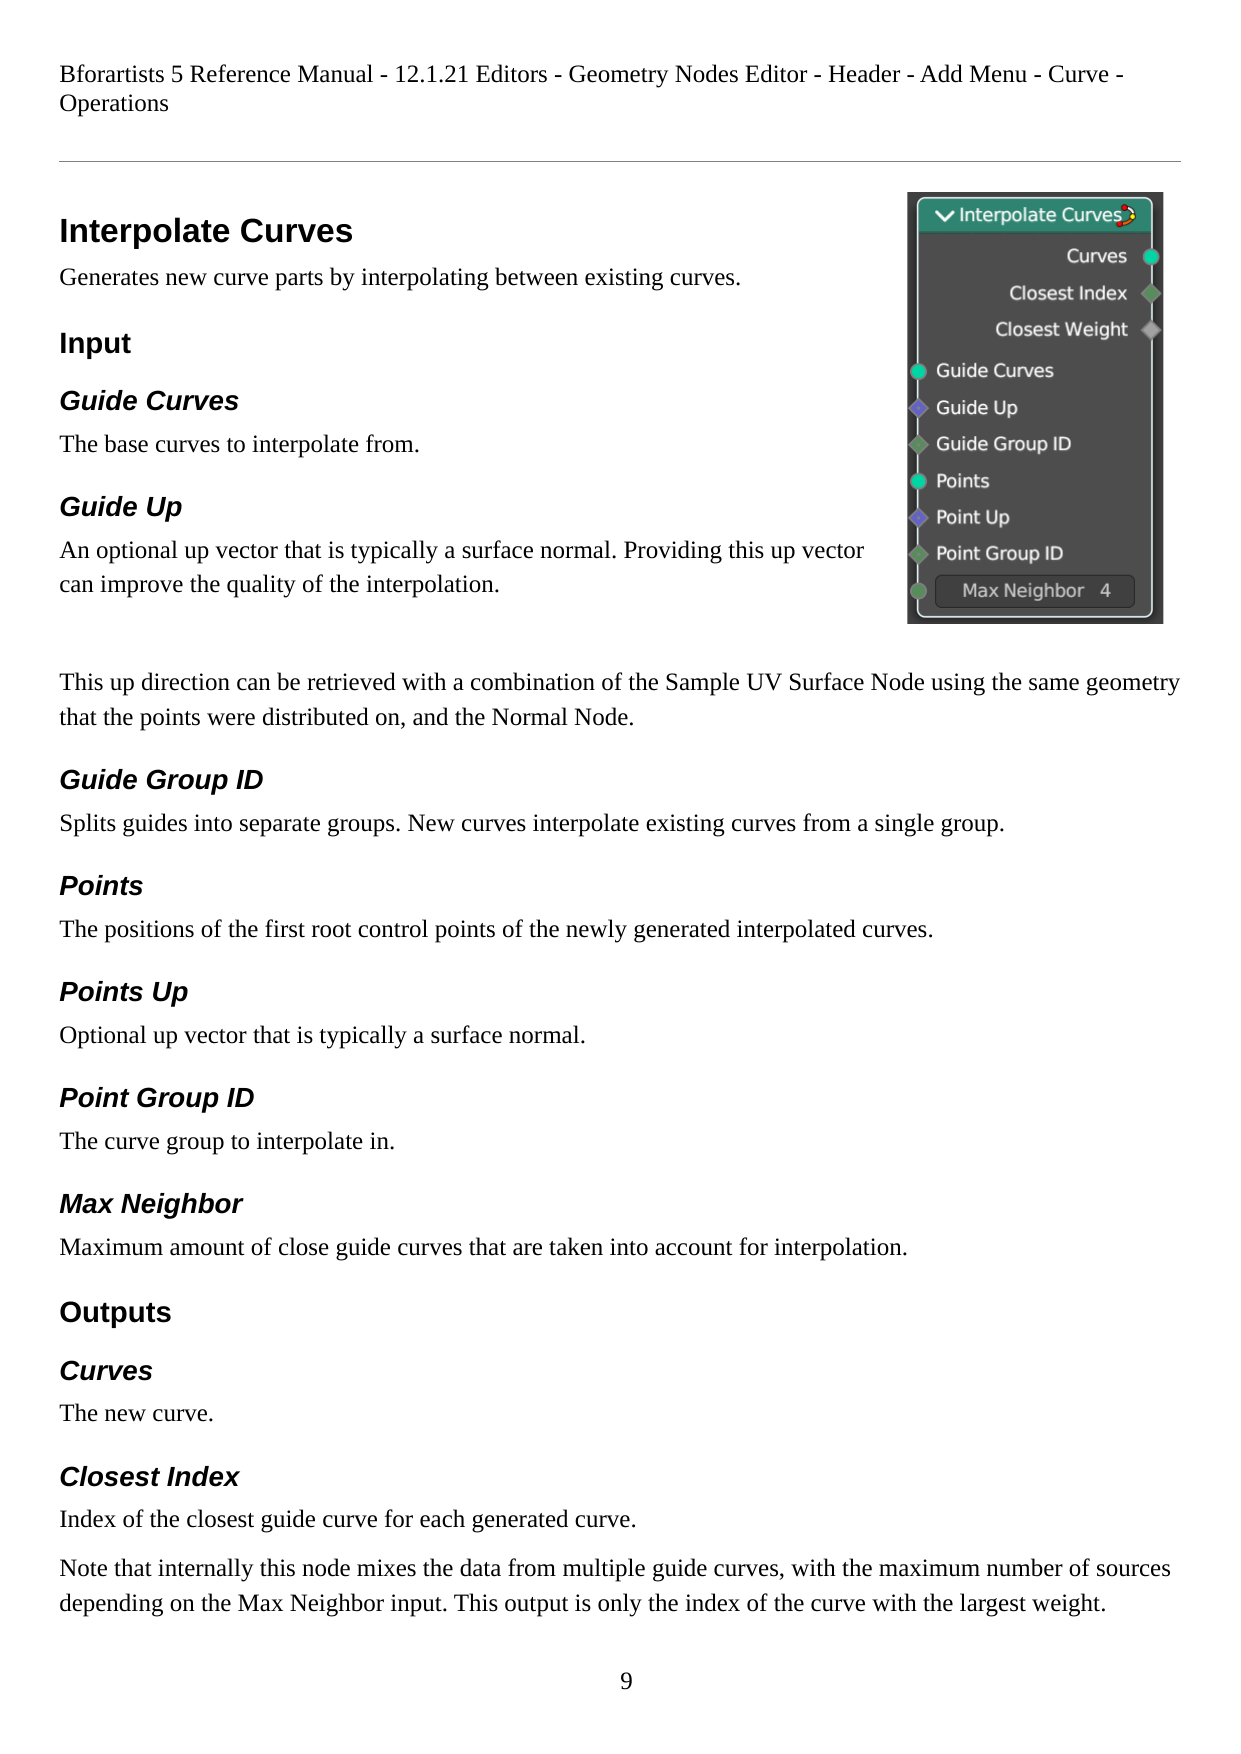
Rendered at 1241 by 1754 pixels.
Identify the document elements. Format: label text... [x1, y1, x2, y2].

text Index of the closest guide curve for each generated curve. [59, 1504, 1181, 1533]
subtitle [1164, 326, 1181, 359]
subtitle Points [59, 869, 1181, 901]
subtitle Curves [59, 1354, 1181, 1386]
picture [907, 192, 1164, 624]
text Optional up vector that is typically a surface normal. [59, 1020, 1181, 1048]
subtitle [1164, 491, 1181, 522]
text Maximum amount of close guide curves that are taken into account for interpolation. [59, 1232, 1181, 1260]
text Generates new curve parts by interpolating between existing curves. [59, 262, 907, 291]
text The base curves to interpolate from. [59, 429, 907, 458]
subtitle Guide Curves [59, 384, 907, 416]
subtitle Outputs [59, 1295, 1181, 1329]
subtitle Interpolate Curves [59, 211, 907, 250]
subtitle [1164, 211, 1181, 250]
text This up direction can be retrieved with a combination of the Sample UV Surface Node using the same geometry that the points were distributed on, and the Normal Node. [59, 667, 1181, 731]
subtitle Input [59, 326, 907, 359]
text The positions of the first root control points of the newly generated interpolated curves. [59, 914, 1181, 943]
text Splits guides into separate groups. New curves interpolate existing curves from a single group. [59, 808, 1181, 837]
text An optional up vector that is typically a surface normal. Providing this up vector can improve the quality of the interpolation. [59, 535, 907, 598]
subtitle Guide Group ID [59, 763, 1181, 795]
text The new curve. [59, 1398, 1181, 1427]
subtitle Points Up [59, 975, 1181, 1007]
subtitle Guide Up [59, 491, 907, 522]
subtitle Closest Index [59, 1460, 1181, 1492]
subtitle Point Group ID [59, 1081, 1181, 1113]
text Note that internally this node mixes the data from multiple guide curves, with the maximum number of sources depending on the Max Neighbor input. This output is only the index of the curve with the largest weight. [59, 1553, 1181, 1617]
text The curve group to interpolate in. [59, 1126, 1181, 1154]
subtitle Max Neighbor [59, 1187, 1181, 1219]
subtitle [1164, 384, 1181, 416]
